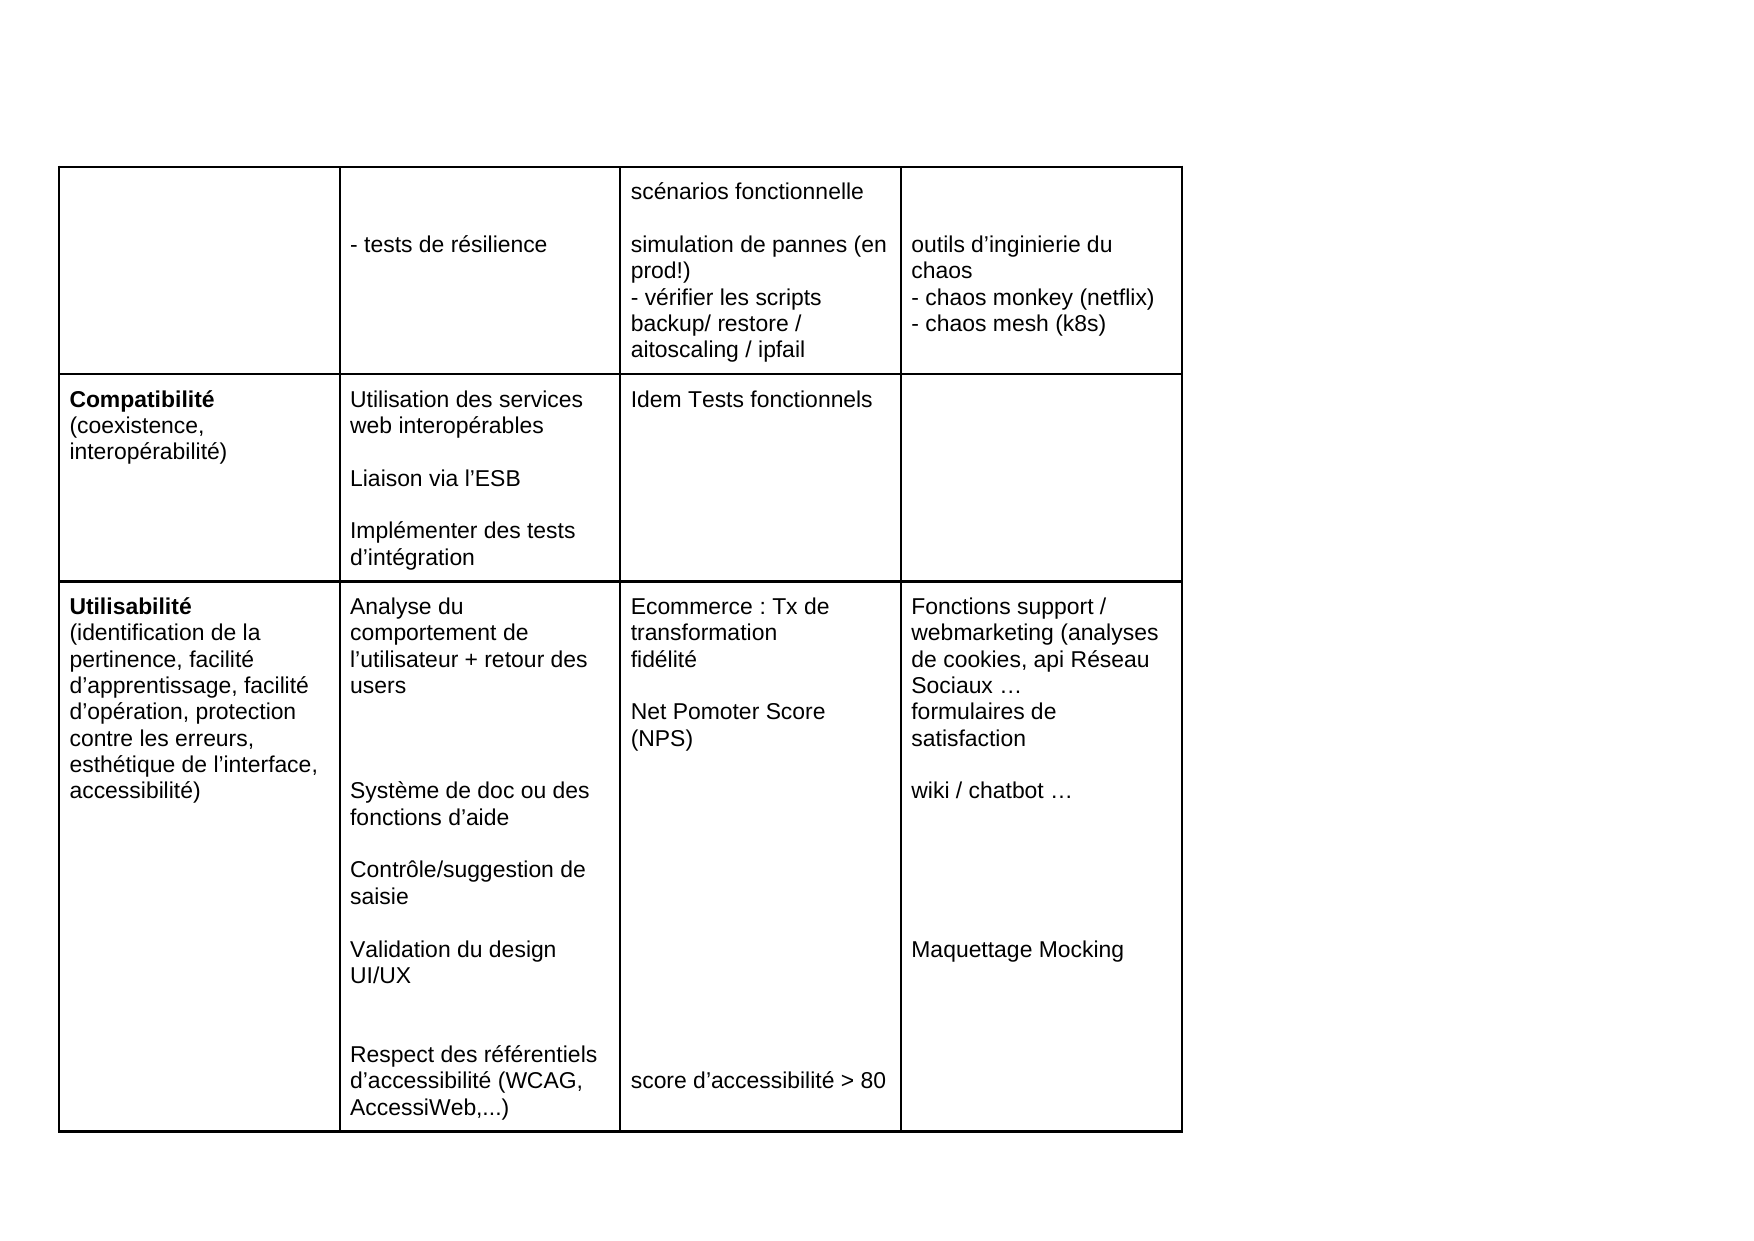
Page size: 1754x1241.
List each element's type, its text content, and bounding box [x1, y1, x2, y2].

table_cell Compatibilité (coexistence, interopérabilité) [60, 375, 339, 580]
table_cell Fonctions support / webmarketing (analyses de cookies, api Réseau Sociaux … formulaires de satisfaction wiki / chatbot … Maquettage Mocking [902, 583, 1181, 1130]
table_cell Utilisation des services web interopérables Liaison via l’ESB Implémenter des tests d’intégration [341, 375, 619, 580]
table_cell Utilisabilité (identification de la pertinence, facilité d’apprentissage, facilité d’opération, protection contre les erreurs, esthétique de l’interface, accessibilité) [60, 583, 339, 1130]
table_cell scénarios fonctionnelle simulation de pannes (en prod!) - vérifier les scripts backup/ restore / aitoscaling / ipfail [621, 168, 900, 373]
table_cell Ecommerce : Tx de transformation fidélité Net Pomoter Score (NPS) score d’accessibilité > 80 [621, 583, 900, 1130]
table_cell [60, 168, 339, 373]
table_cell [902, 375, 1181, 580]
table_cell outils d’inginierie du chaos - chaos monkey (netflix) - chaos mesh (k8s) [902, 168, 1181, 373]
table_cell - tests de résilience [341, 168, 619, 373]
table_cell Idem Tests fonctionnels [621, 375, 900, 580]
table_cell Analyse du comportement de l’utilisateur + retour des users Système de doc ou des fonctions d’aide Contrôle/suggestion de saisie Validation du design UI/UX Respect des référentiels d’accessibilité (WCAG, AccessiWeb,...) [341, 583, 619, 1130]
